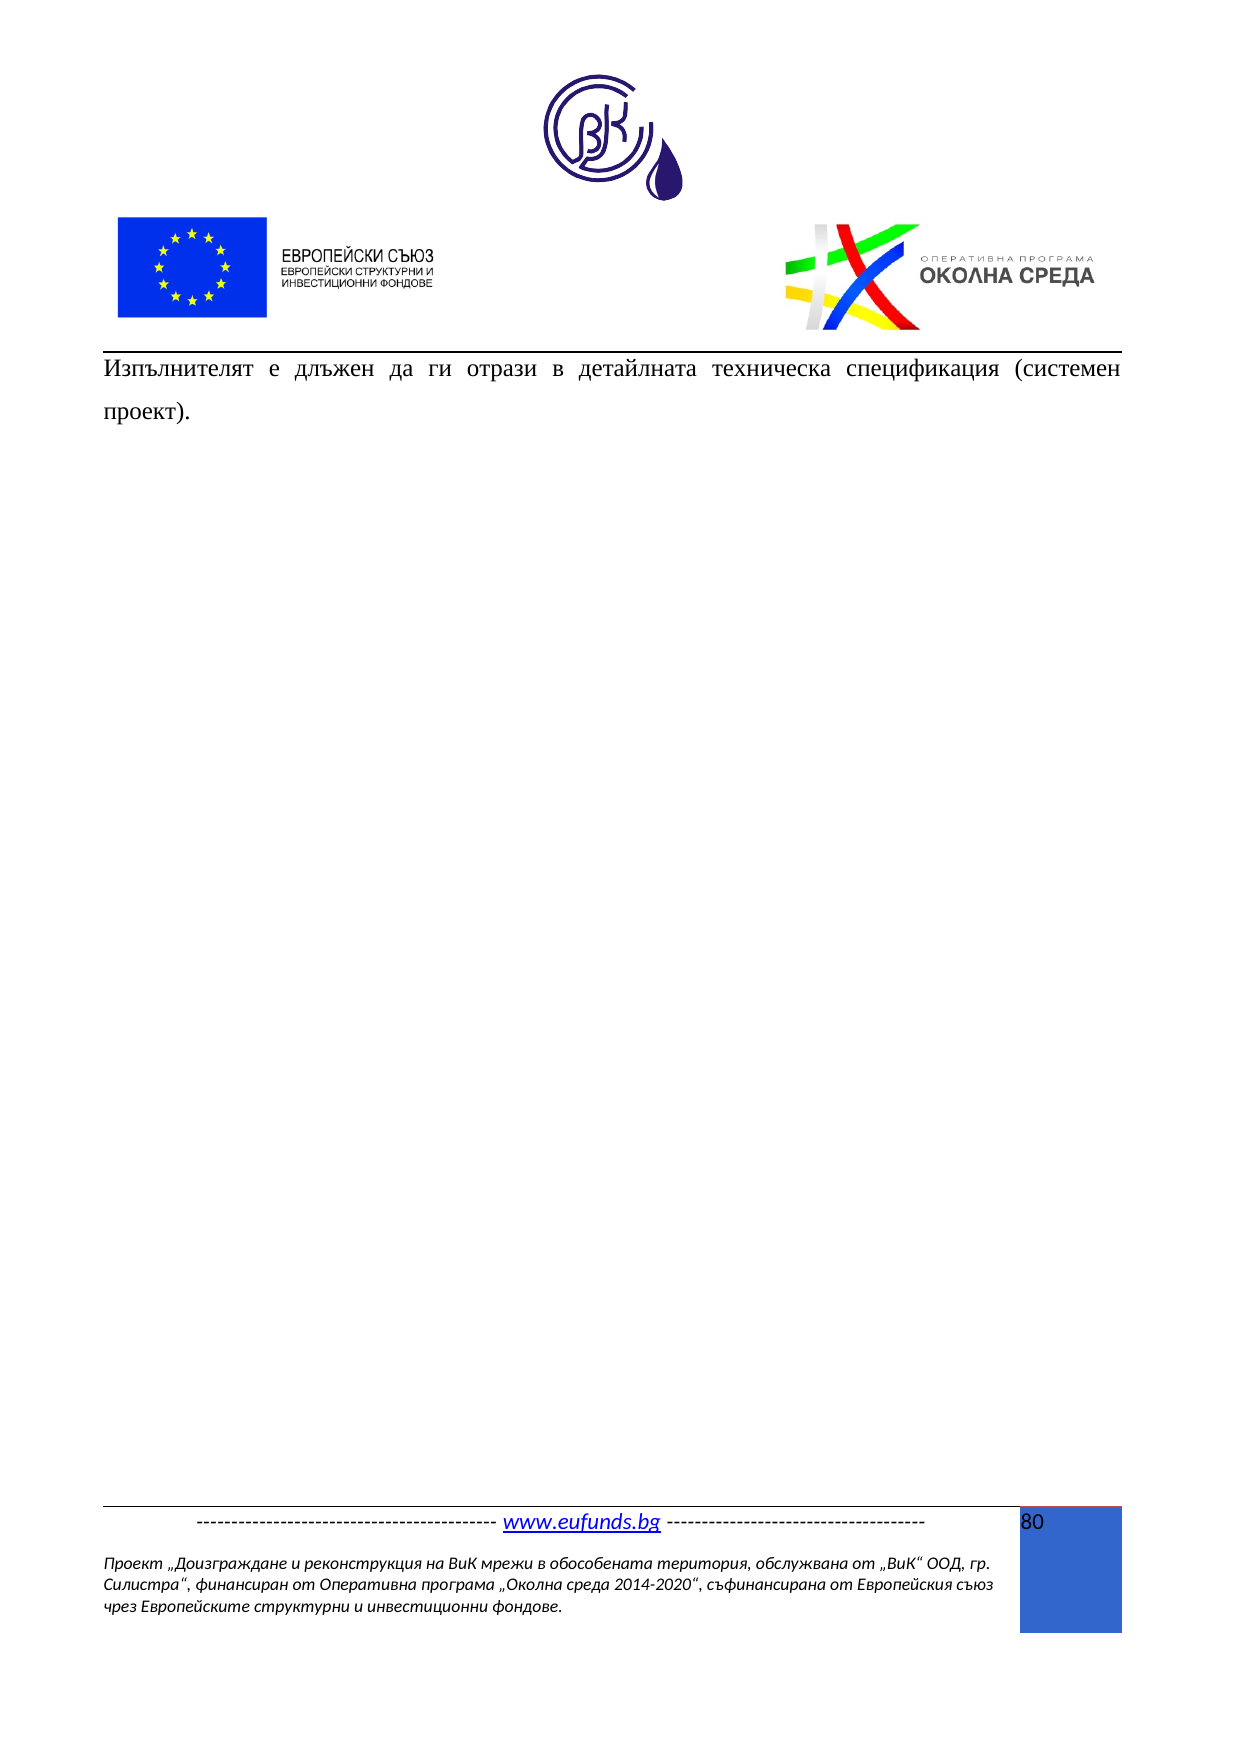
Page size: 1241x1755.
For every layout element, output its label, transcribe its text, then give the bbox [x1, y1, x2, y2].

text Изпълнителят е длъжен да ги отрази в детайлната техническа спецификация (системен проект). [103, 353, 1122, 425]
